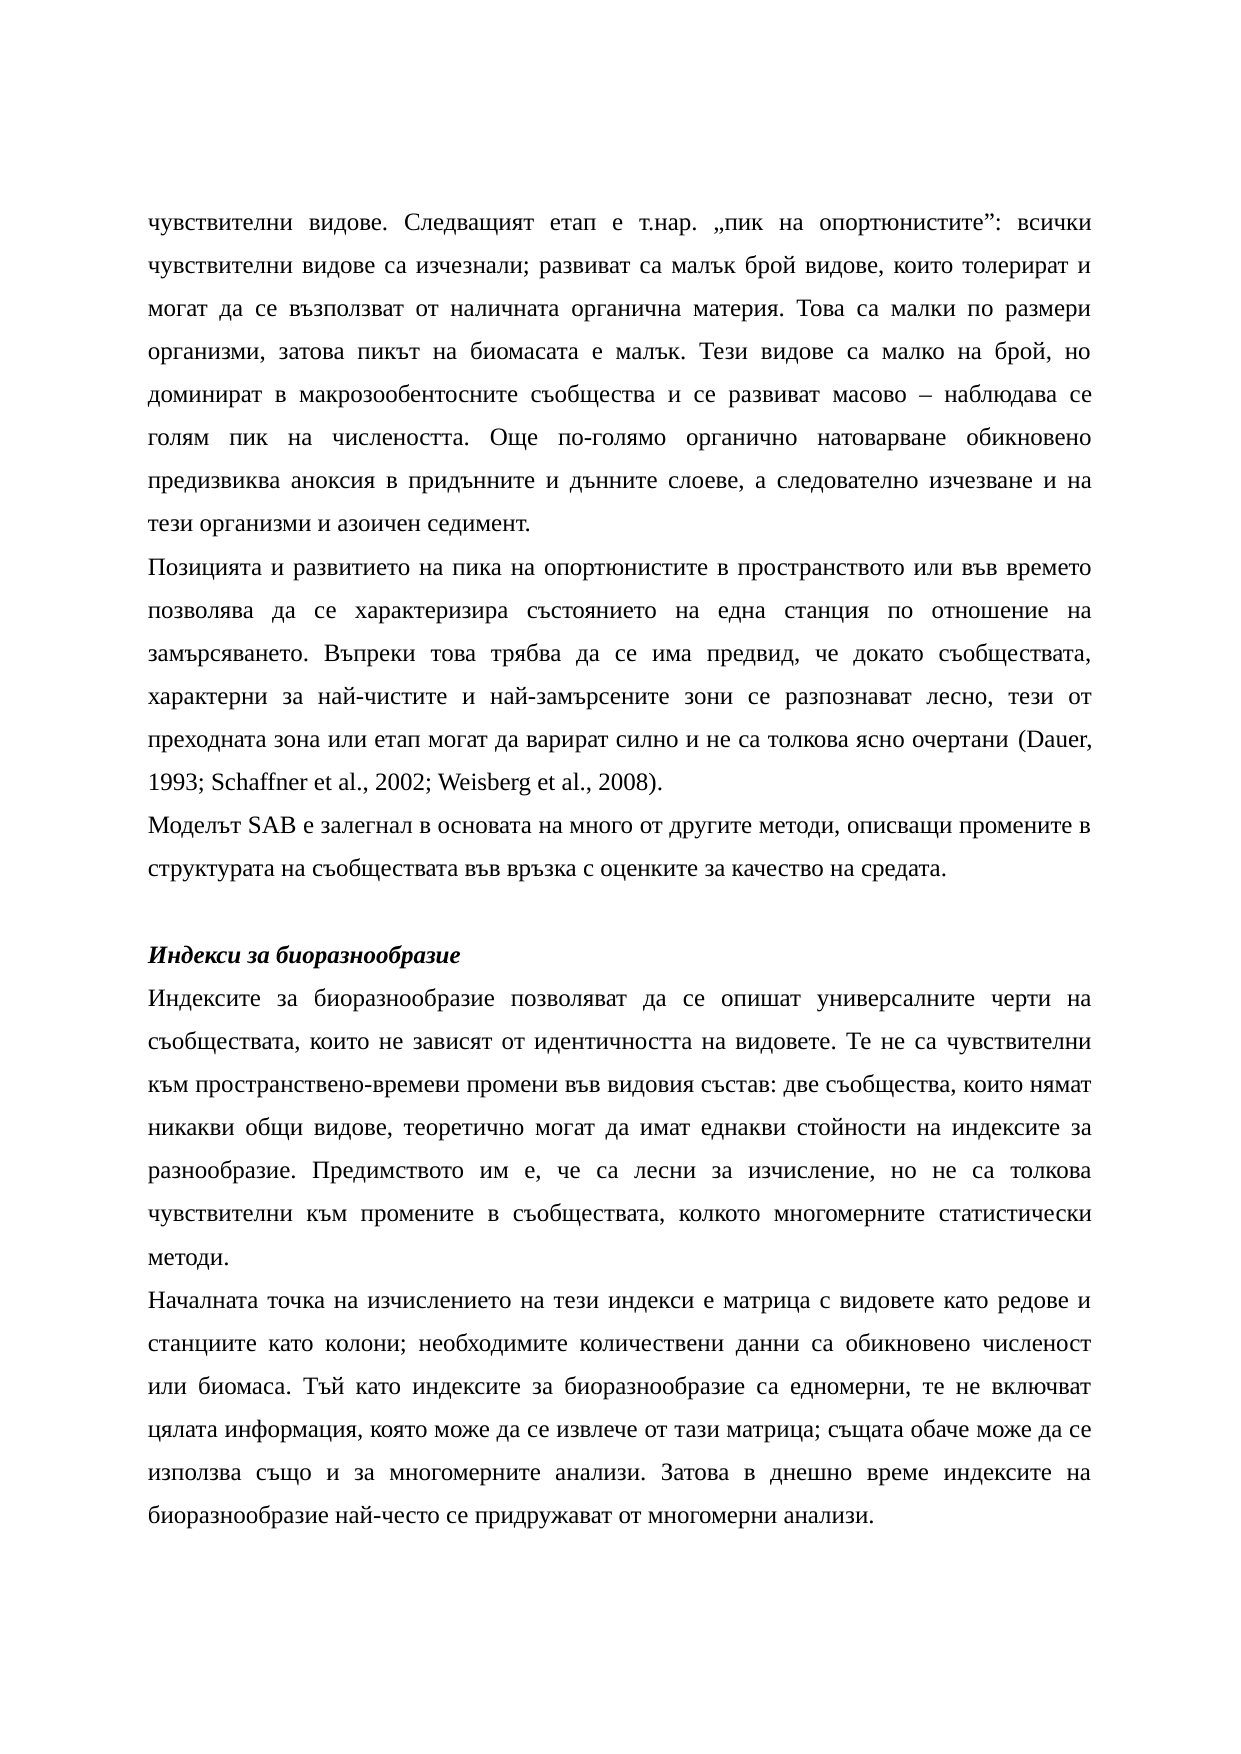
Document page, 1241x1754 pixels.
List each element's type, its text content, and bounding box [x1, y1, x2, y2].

text Началната точка на изчислението на тези индекси е матрица с видовете като редове и станциите като колони; необходимите количествени данни са обикновено численост или биомаса. Тъй като индексите за биоразнообразие са едномерни, те не включват цялата информация, която може да се извлече от тази матрица; същата обаче може да се използва също и за многомерните анализи. Затова в днешно време индексите на биоразнообразие най-често се придружават от многомерни анализи. [148, 1285, 1093, 1529]
text Индексите за биоразнообразие позволяват да се опишат универсалните черти на съобществата, които не зависят от идентичността на видовете. Те не са чувствителни към пространствено-времеви промени във видовия състав: две съобщества, които нямат никакви общи видове, теоретично могат да имат еднакви стойности на индексите за разнообразие. Предимството им е, че са лесни за изчисление, но не са толкова чувствителни към промените в съобществата, колкото многомерните статистически методи. [148, 983, 1093, 1270]
text Позицията и развитието на пика на опортюнистите в пространството или във времето позволява да се характеризира състоянието на една станция по отношение на замърсяването. Въпреки това трябва да се има предвид, че докато съобществата, характерни за най-чистите и най-замърсените зони се разпознават лесно, тези от преходната зона или етап могат да варират силно и не са толкова ясно очертани (Dauer, 1993; Schaffner et al., 2002; Weisberg et al., 2008). [148, 552, 1093, 796]
text чувствителни видове. Следващият етап е т.нар. „пик на опортюнистите”: всички чувствителни видове са изчезнали; развиват са малък брой видове, които толерират и могат да се възползват от наличната органична материя. Това са малки по размери организми, затова пикът на биомасата е малък. Тези видове са малко на брой, но доминират в макрозообентосните съобщества и се развиват масово – наблюдава се голям пик на числеността. Още по-голямо органично натоварване обикновено предизвиква аноксия в придънните и дънните слоеве, а следователно изчезване и на тези организми и азоичен седимент. [148, 207, 1093, 537]
text Индекси за биоразнообразие [148, 940, 1093, 968]
text Моделът SAB е залегнал в основата на много от другите методи, описващи промените в структурата на съобществата във връзка с оценките за качество на средата. [148, 810, 1093, 882]
